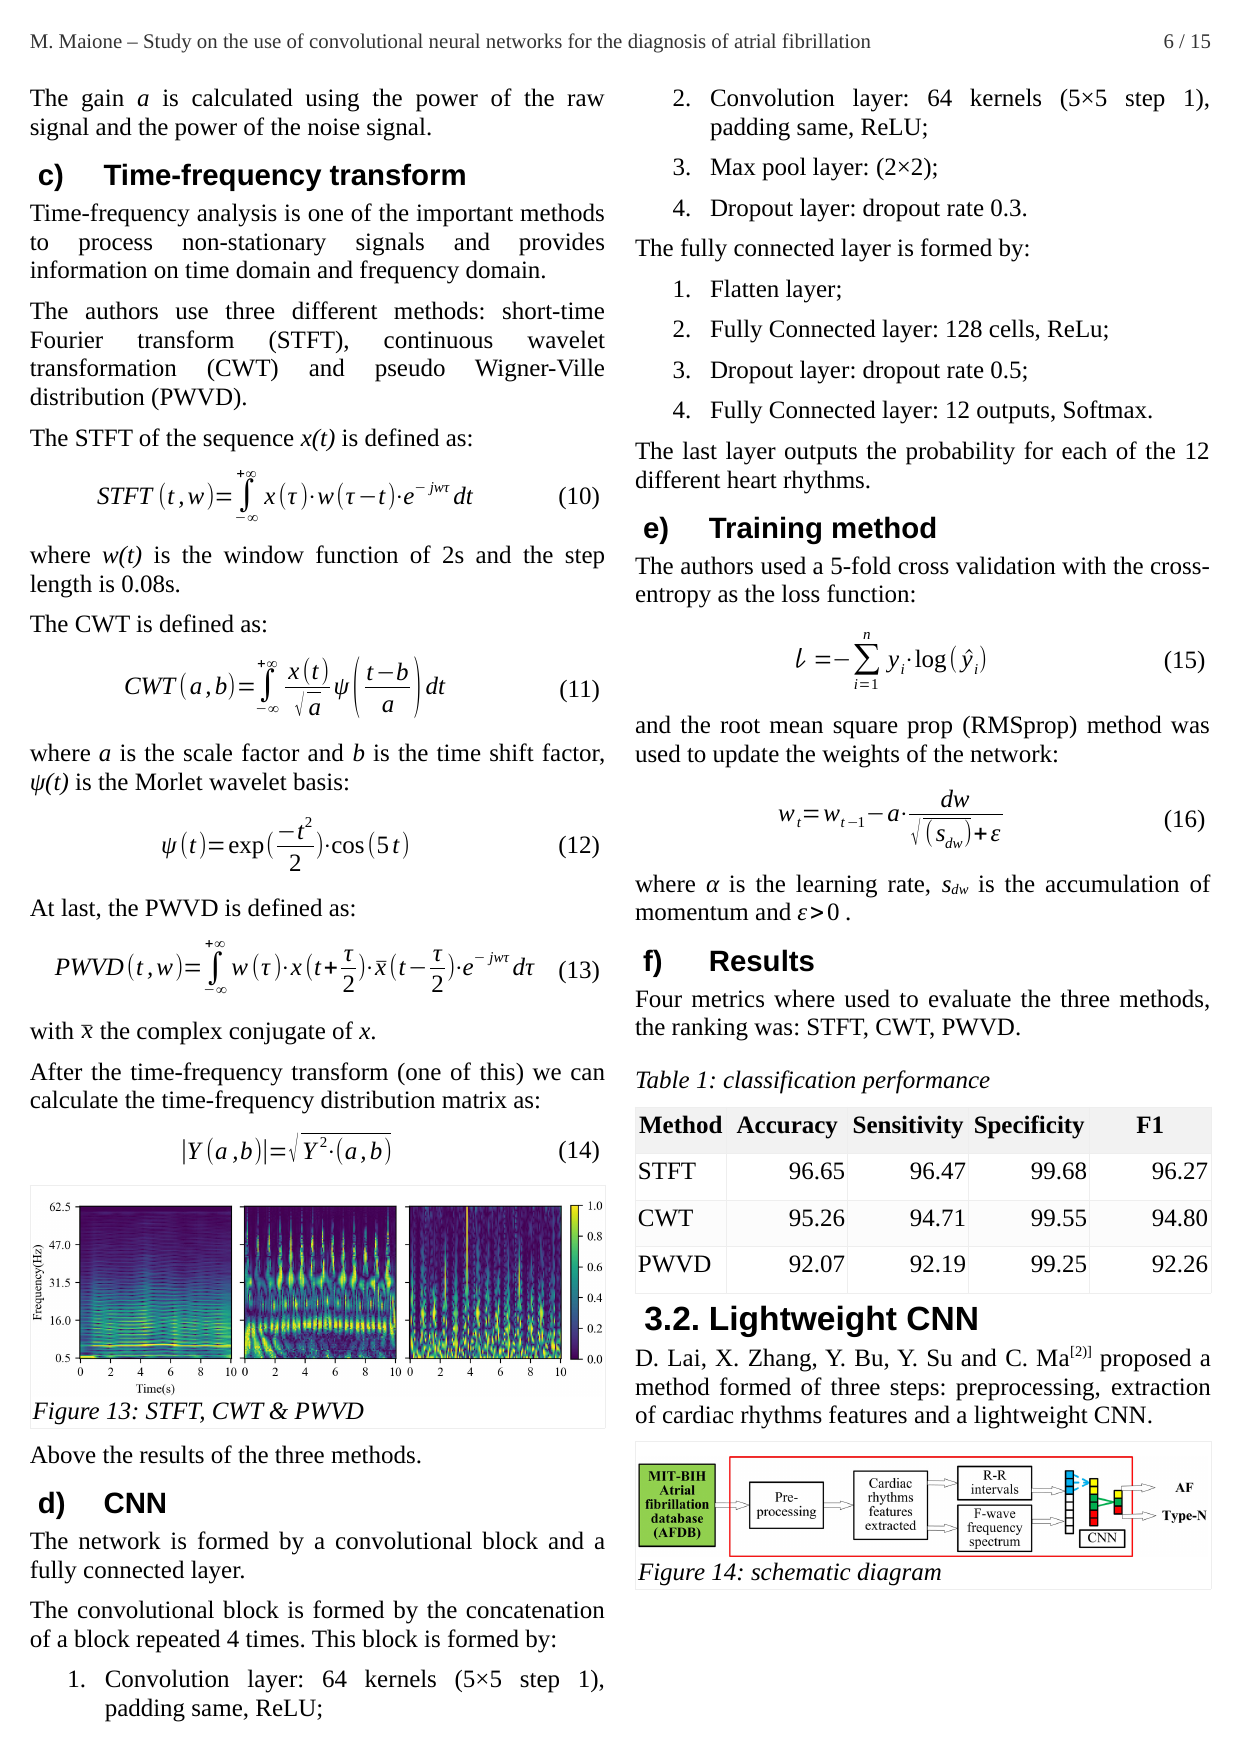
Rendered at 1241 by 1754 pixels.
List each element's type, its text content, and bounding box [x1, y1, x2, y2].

picture [32, 1200, 603, 1397]
table_cell PWVD [636, 1247, 726, 1292]
table_cell 92.26 [1090, 1247, 1211, 1292]
table_header (13) [541, 934, 605, 1016]
text withthe complex conjugate of x. [29, 1016, 605, 1045]
table_cell 99.25 [969, 1247, 1089, 1292]
text At last, the PWVD is defined as: [29, 893, 605, 922]
text The network is formed by a convolutional block and a fully connected layer. [29, 1526, 605, 1583]
table_cell 99.55 [969, 1201, 1089, 1246]
table_header (14) [541, 1126, 605, 1184]
table_header [30, 650, 541, 738]
list Convolution layer: 64 kernels (5×5 step 1), padding same, ReLU; [67, 1664, 605, 1722]
text The fully connected layer is formed by: [635, 233, 1211, 262]
text Figure 13: STFT, CWT & PWVD [32, 1397, 602, 1425]
table_cell 95.26 [727, 1201, 847, 1246]
table_header [635, 780, 1147, 869]
table_cell 96.27 [1090, 1154, 1211, 1199]
table_cell 96.65 [727, 1154, 847, 1199]
picture [637, 1456, 1208, 1557]
text where w(t) is the window function of 2s and the step length is 0.08s. [29, 540, 605, 598]
text The CWT is defined as: [29, 609, 605, 638]
table_header F1 [1090, 1108, 1211, 1153]
text After the time-frequency transform (one of this) we can calculate the time-frequency distribution matrix as: [29, 1057, 605, 1114]
list Dropout layer: dropout rate 0.3. [672, 193, 1211, 222]
text Above the results of the three methods. [29, 1440, 605, 1469]
list Convolution layer: 64 kernels (5×5 step 1), padding same, ReLU; [672, 83, 1211, 141]
table_cell 99.68 [969, 1154, 1089, 1199]
text and the root mean square prop (RMSprop) method was used to update the weights of the network: [635, 711, 1211, 768]
table_header Specificity [969, 1108, 1089, 1153]
subtitle Results [635, 944, 1211, 978]
list Max pool layer: (2×2); [672, 152, 1211, 181]
table_header (16) [1147, 780, 1211, 869]
table_header [635, 620, 1147, 711]
table_header [30, 808, 541, 893]
text The STFT of the sequence x(t) is defined as: [29, 423, 605, 451]
text Figure 14: schematic diagram [638, 1557, 1208, 1586]
table_cell STFT [636, 1154, 726, 1199]
table_cell 94.71 [848, 1201, 968, 1246]
table_header (15) [1147, 620, 1211, 711]
text The authors use three different methods: short-time Fourier transform (STFT), continuous wavelet transformation (CWT) and pseudo Wigner-Ville distribution (PWVD). [29, 296, 605, 411]
table_header [30, 463, 541, 540]
subtitle Lightweight CNN [635, 1298, 1211, 1337]
table_header (10) [541, 463, 605, 540]
list Dropout layer: dropout rate 0.5; [672, 355, 1211, 384]
text Four metrics where used to evaluate the three methods, the ranking was: STFT, CWT, PWVD. [635, 984, 1211, 1041]
text Table 1: classification performance [635, 1065, 1211, 1094]
table_header Accuracy [727, 1108, 847, 1153]
table_cell 94.80 [1090, 1201, 1211, 1246]
table_cell 92.07 [727, 1247, 847, 1292]
table_header (12) [541, 808, 605, 893]
list Fully Connected layer: 128 cells, ReLu; [672, 314, 1211, 343]
text D. Lai, X. Zhang, Y. Bu, Y. Su and C. Ma[2] proposed a method formed of three steps: preprocessing, extraction of cardiac rhythms features and a lightweight CNN. [635, 1343, 1211, 1429]
text where α is the learning rate, sdw is the accumulation of momentum and. [635, 869, 1211, 926]
table_header [30, 1126, 541, 1184]
text where a is the scale factor and b is the time shift factor, ψ(t) is the Morlet wavelet basis: [29, 738, 605, 796]
table_header (11) [541, 650, 605, 738]
text The authors used a 5-fold cross validation with the cross-entropy as the loss function: [635, 551, 1211, 608]
text Time-frequency analysis is one of the important methods to process non-stationary signals and provides information on time domain and frequency domain. [29, 198, 605, 284]
text The convolutional block is formed by the concatenation of a block repeated 4 times. This block is formed by: [29, 1595, 605, 1653]
table_cell 96.47 [848, 1154, 968, 1199]
table_header [30, 934, 541, 1016]
subtitle CNN [29, 1486, 605, 1520]
table_header Method [636, 1108, 726, 1153]
subtitle Time-frequency transform [29, 158, 605, 192]
list Flatten layer; [672, 274, 1211, 303]
subtitle Training method [635, 511, 1211, 545]
text The last layer outputs the probability for each of the 12 different heart rhythms. [635, 436, 1211, 493]
text The gain a is calculated using the power of the raw signal and the power of the noise signal. [29, 83, 605, 141]
table_header Sensitivity [848, 1108, 968, 1153]
list Fully Connected layer: 12 outputs, Softmax. [672, 395, 1211, 424]
table_cell 92.19 [848, 1247, 968, 1292]
table_cell CWT [636, 1201, 726, 1246]
